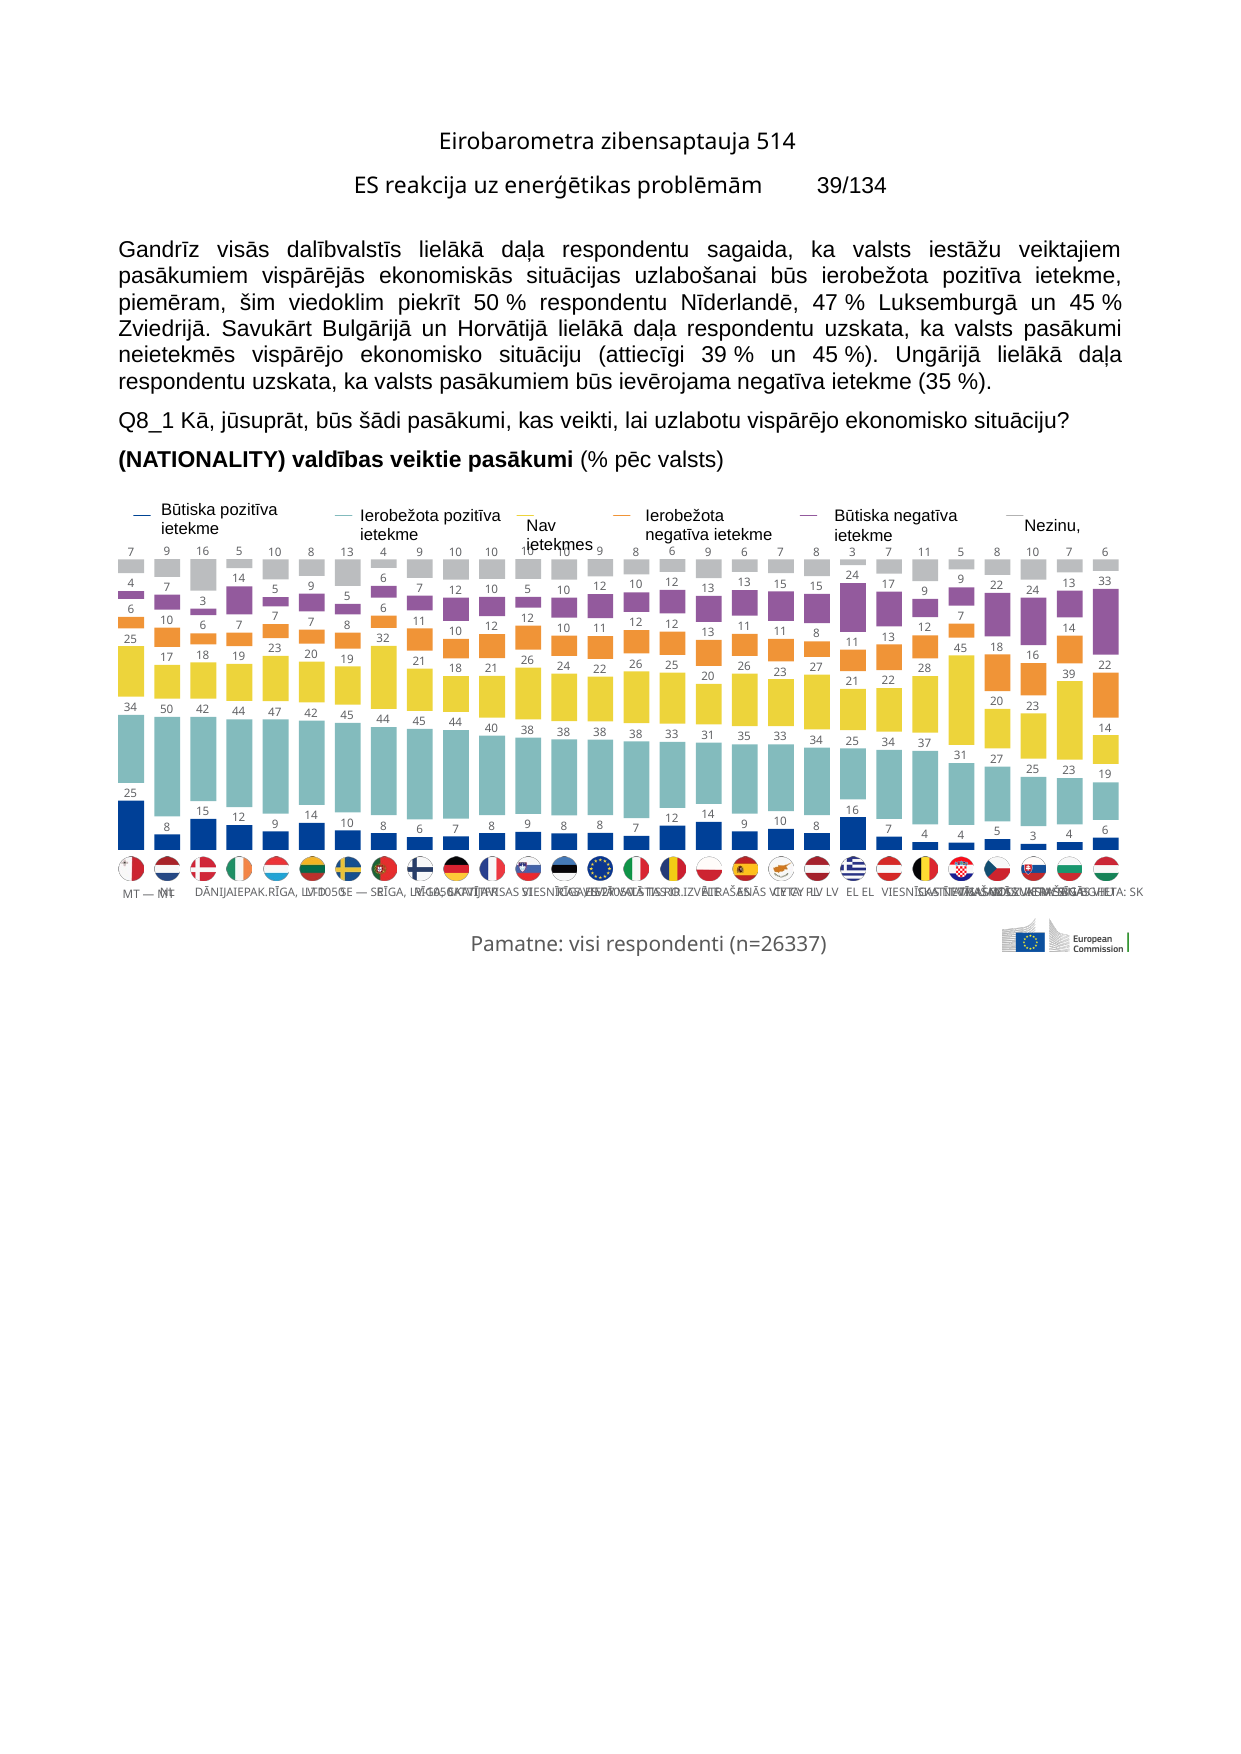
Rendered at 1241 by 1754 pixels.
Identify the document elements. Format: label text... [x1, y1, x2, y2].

picture [696, 856, 722, 881]
picture [551, 856, 577, 881]
picture [876, 856, 902, 881]
picture [226, 856, 252, 881]
text Q8_1 Kā, jūsuprāt, būs šādi pasākumi, kas veikti, lai uzlabotu vispārējo ekonomisko situāciju? [118, 407, 1122, 433]
picture [948, 856, 974, 881]
text Gandrīz visās dalībvalstīs lielākā daļa respondentu sagaida, ka valsts iestāžu veiktajiem pasākumiem vispārējās ekonomiskās situācijas uzlabošanai būs ierobežota pozitīva ietekme, piemēram, šim viedoklim piekrīt 50 % respondentu Nīderlandē, 47 % Luksemburgā un 45 % Zviedrijā. Savukārt Bulgārijā un Horvātijā lielākā daļa respondentu uzskata, ka valsts pasākumi neietekmēs vispārējo ekonomisko situāciju (attiecīgi 39 % un 45 %). Ungārijā lielākā daļa respondentu uzskata, ka valsts pasākumiem būs ievērojama negatīva ietekme (35 %). [118, 236, 1122, 394]
picture [154, 856, 180, 881]
picture [1002, 918, 1129, 952]
picture [984, 856, 1010, 881]
picture [263, 856, 289, 881]
picture [804, 856, 830, 881]
picture [587, 856, 613, 881]
picture [443, 856, 469, 881]
picture [1057, 856, 1082, 881]
picture [840, 856, 866, 881]
picture [732, 856, 758, 881]
text (NATIONALITY) valdības veiktie pasākumi (% pēc valsts) [118, 446, 1122, 473]
picture [190, 856, 216, 881]
picture [660, 856, 686, 881]
picture [335, 856, 361, 881]
picture [912, 856, 938, 881]
picture [479, 856, 505, 881]
picture [299, 856, 325, 881]
picture [1021, 856, 1046, 881]
picture [1093, 856, 1119, 881]
picture [768, 856, 794, 881]
picture [407, 856, 433, 881]
picture [371, 856, 397, 881]
picture [515, 856, 541, 881]
picture [623, 856, 649, 881]
picture [118, 856, 144, 881]
